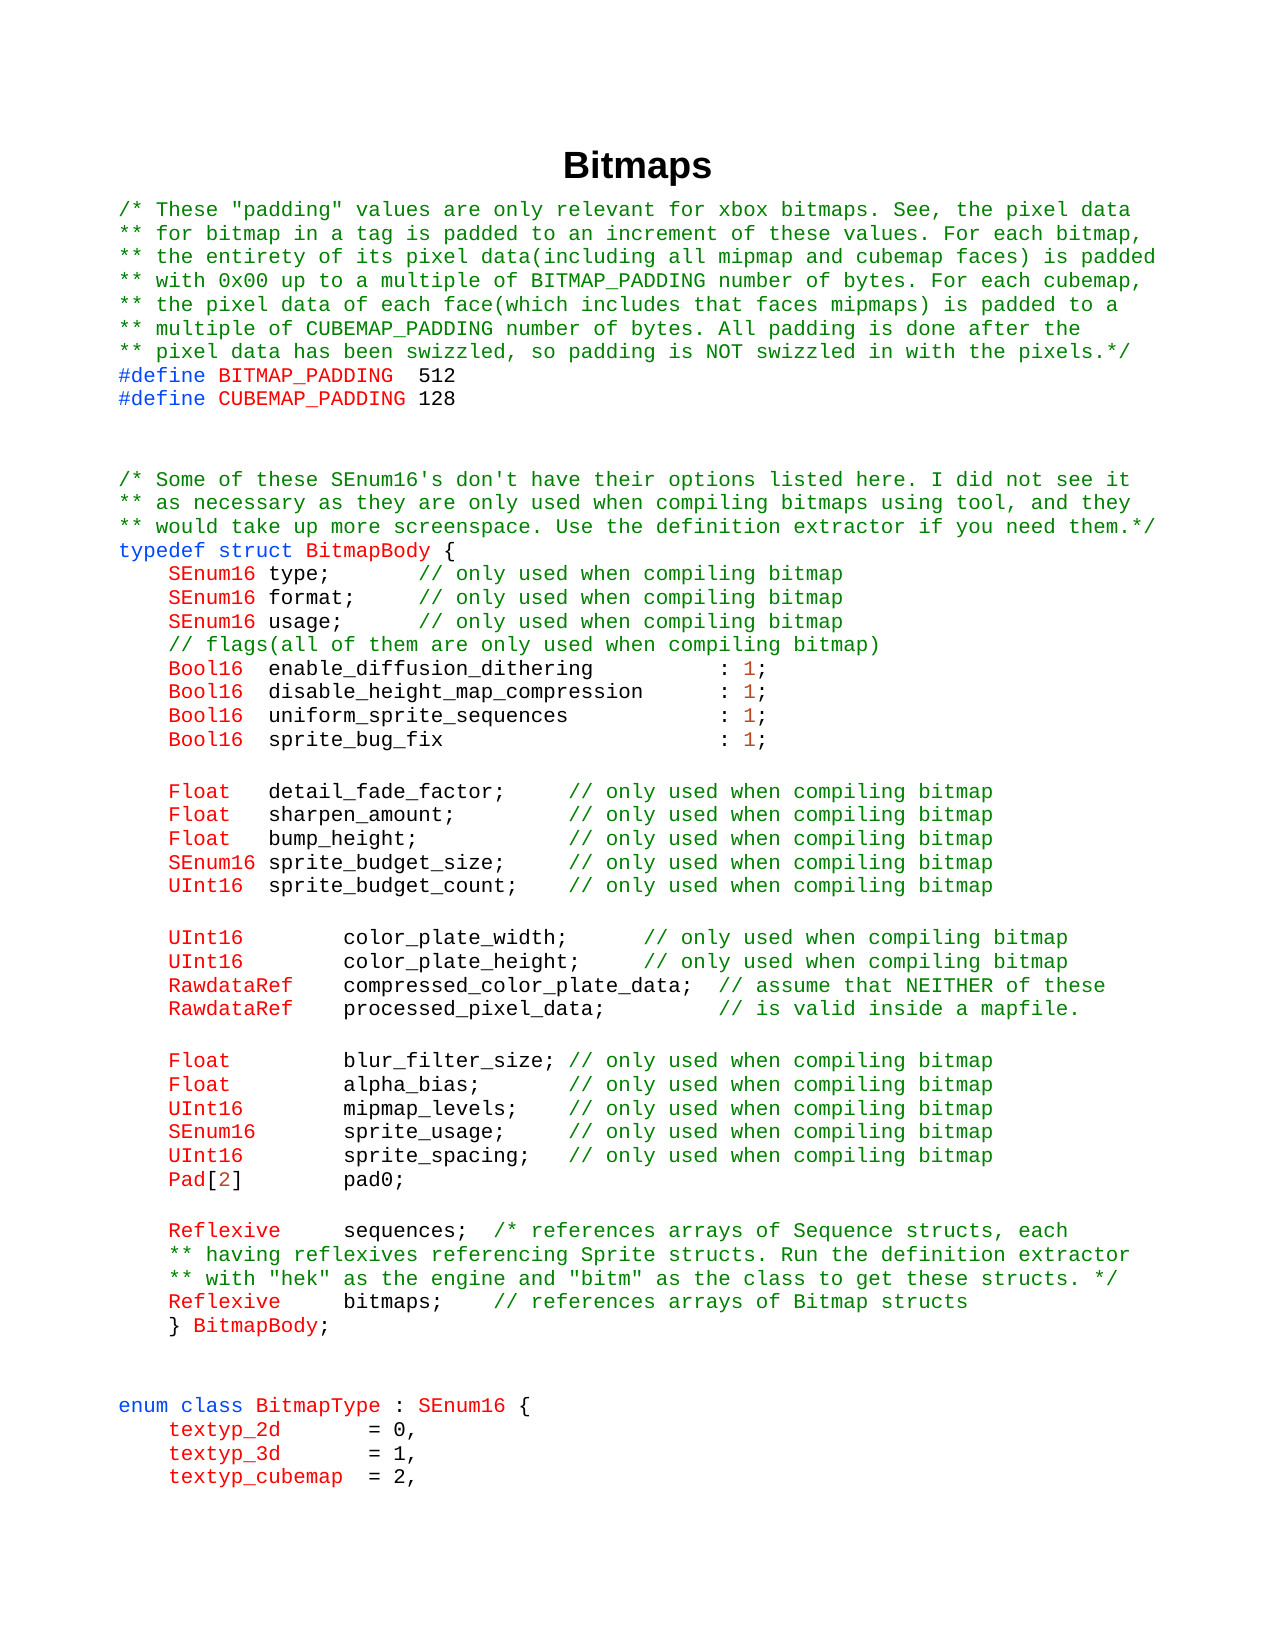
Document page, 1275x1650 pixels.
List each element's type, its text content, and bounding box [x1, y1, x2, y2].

text RawdataRef compressed_color_plate_data; // assume that NEITHER of these [118, 975, 1157, 998]
text Bool16 disable_height_map_compression : 1; [118, 682, 1157, 705]
text Float sharpen_amount; // only used when compiling bitmap [118, 804, 1157, 828]
text Bool16 uniform_sprite_sequences : 1; [118, 705, 1157, 729]
text UInt16 sprite_budget_count; // only used when compiling bitmap [118, 875, 1157, 899]
text typedef struct BitmapBody { [118, 540, 1157, 563]
text ** as necessary as they are only used when compiling bitmaps using tool, and they [118, 492, 1157, 516]
text UInt16 sprite_spacing; // only used when compiling bitmap [118, 1145, 1157, 1168]
text Float blur_filter_size; // only used when compiling bitmap [118, 1050, 1157, 1074]
text UInt16 color_plate_height; // only used when compiling bitmap [118, 951, 1157, 975]
text /* These "padding" values are only relevant for xbox bitmaps. See, the pixel data [118, 199, 1157, 223]
text Reflexive sequences; /* references arrays of Sequence structs, each [118, 1221, 1157, 1244]
text /* Some of these SEnum16's don't have their options listed here. I did not see it [118, 469, 1157, 492]
text Bool16 sprite_bug_fix : 1; [118, 729, 1157, 752]
text ** having reflexives referencing Sprite structs. Run the definition extractor [118, 1244, 1157, 1268]
text Float detail_fade_factor; // only used when compiling bitmap [118, 781, 1157, 804]
text ** the entirety of its pixel data(including all mipmap and cubemap faces) is padded [118, 247, 1157, 270]
text textyp_2d = 0, [118, 1419, 1157, 1443]
text RawdataRef processed_pixel_data; // is valid inside a mapfile. [118, 998, 1157, 1022]
text Pad[2] pad0; [118, 1168, 1157, 1192]
text SEnum16 sprite_usage; // only used when compiling bitmap [118, 1121, 1157, 1145]
text #define BITMAP_PADDING 512 [118, 365, 1157, 388]
text ** multiple of CUBEMAP_PADDING number of bytes. All padding is done after the [118, 317, 1157, 341]
text SEnum16 sprite_budget_size; // only used when compiling bitmap [118, 852, 1157, 875]
text ** for bitmap in a tag is padded to an increment of these values. For each bitmap, [118, 223, 1157, 247]
text #define CUBEMAP_PADDING 128 [118, 388, 1157, 412]
subtitle Bitmaps [118, 143, 1157, 187]
text ** pixel data has been swizzled, so padding is NOT swizzled in with the pixels.*/ [118, 341, 1157, 365]
text Reflexive bitmaps; // references arrays of Bitmap structs } BitmapBody; [118, 1291, 1157, 1339]
text Float bump_height; // only used when compiling bitmap [118, 828, 1157, 852]
text Bool16 enable_diffusion_dithering : 1; [118, 658, 1157, 682]
text ** the pixel data of each face(which includes that faces mipmaps) is padded to a [118, 294, 1157, 317]
text // flags(all of them are only used when compiling bitmap) [118, 634, 1157, 658]
text textyp_3d = 1, [118, 1443, 1157, 1466]
text ** with "hek" as the engine and "bitm" as the class to get these structs. */ [118, 1268, 1157, 1291]
text SEnum16 usage; // only used when compiling bitmap [118, 611, 1157, 634]
text ** would take up more screenspace. Use the definition extractor if you need them.*/ [118, 516, 1157, 540]
text enum class BitmapType : SEnum16 { [118, 1395, 1157, 1419]
text ** with 0x00 up to a multiple of BITMAP_PADDING number of bytes. For each cubemap, [118, 270, 1157, 294]
text SEnum16 type; // only used when compiling bitmap [118, 563, 1157, 587]
text Float alpha_bias; // only used when compiling bitmap [118, 1074, 1157, 1098]
text UInt16 mipmap_levels; // only used when compiling bitmap [118, 1098, 1157, 1121]
text SEnum16 format; // only used when compiling bitmap [118, 587, 1157, 611]
text textyp_cubemap = 2, [118, 1466, 1157, 1490]
text UInt16 color_plate_width; // only used when compiling bitmap [118, 927, 1157, 951]
